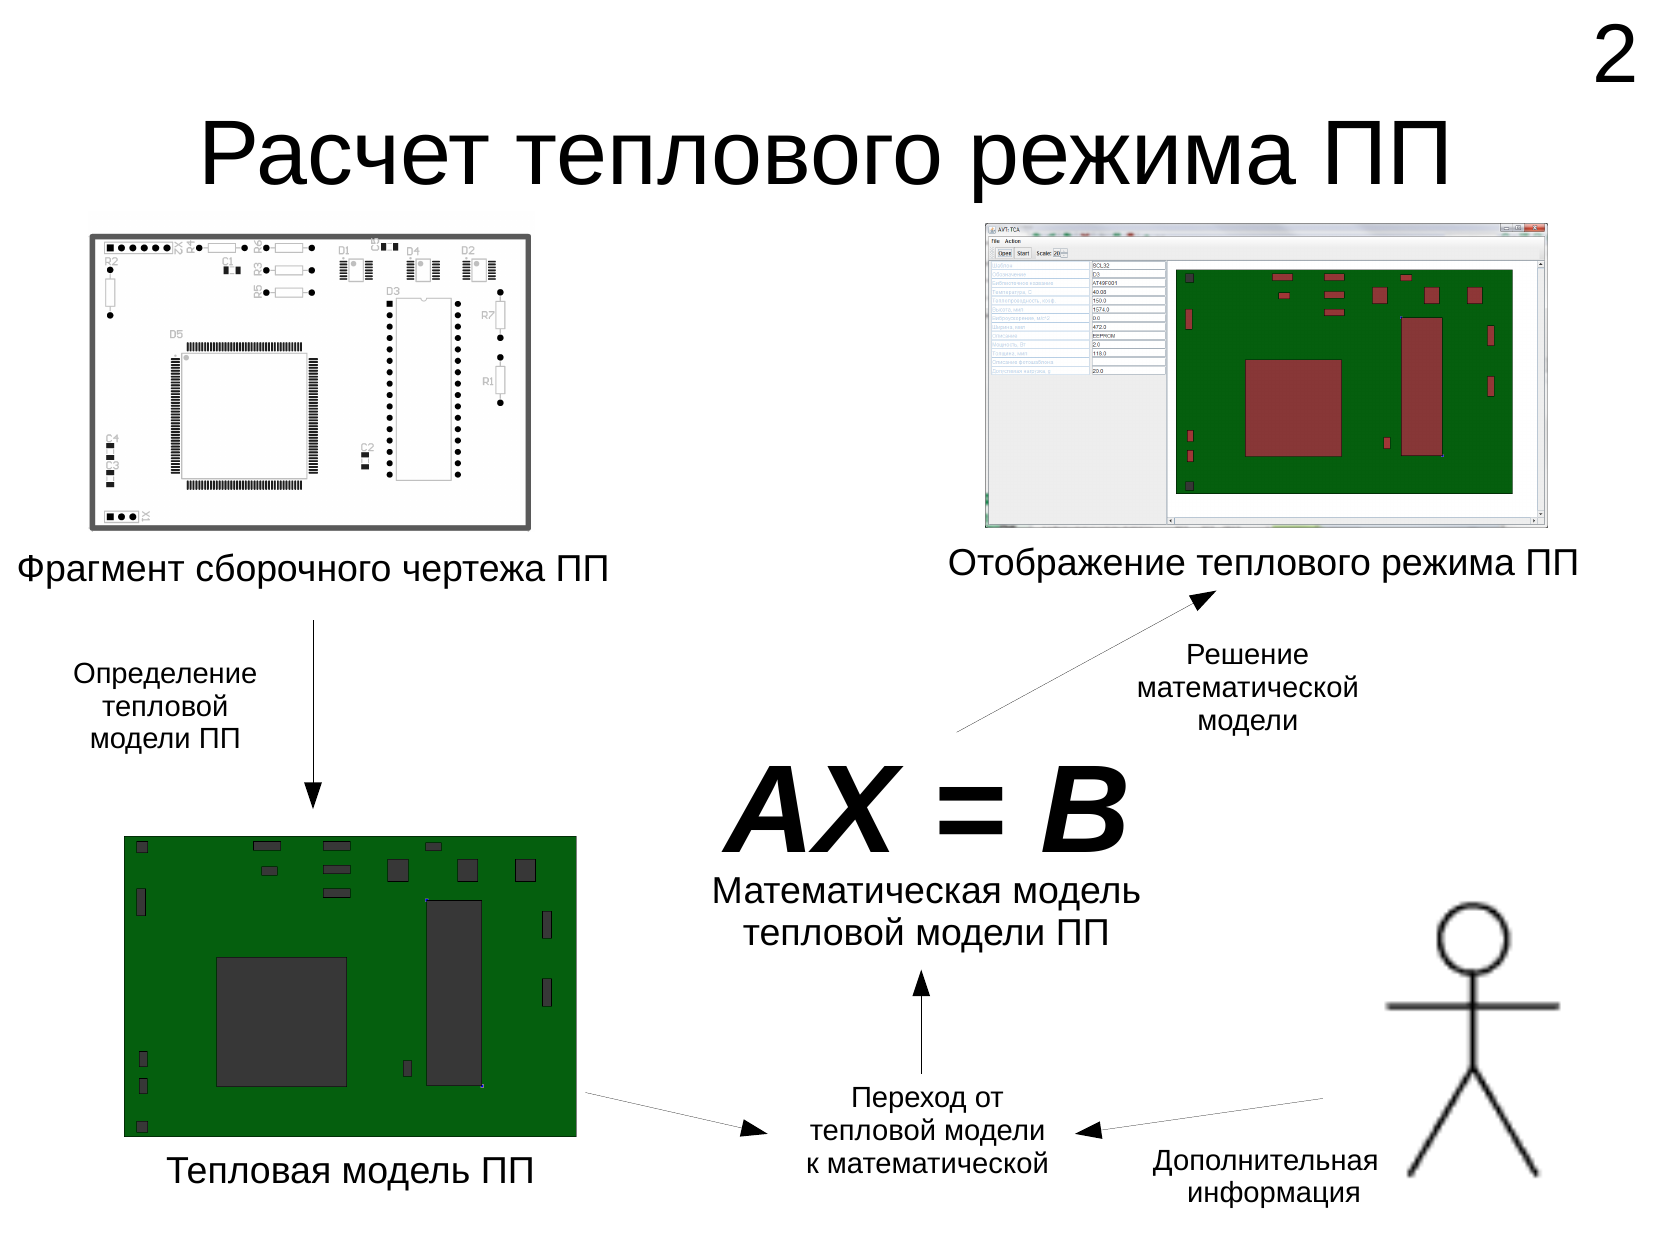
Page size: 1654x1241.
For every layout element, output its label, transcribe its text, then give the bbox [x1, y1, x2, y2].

text_box 2 [1577, 0, 1654, 108]
text_box Фрагмент сборочного чертежа ПП [1, 539, 625, 597]
text_box Переход от тепловой модели к математической [791, 1073, 1075, 1188]
text_box Определение тепловой модели ПП [47, 649, 284, 763]
picture [112, 828, 586, 1142]
text_box Решение математической модели [1122, 630, 1382, 745]
text_box AX = B [709, 732, 1146, 862]
picture [985, 223, 1548, 528]
text_box Дополнительная информация [1138, 1136, 1394, 1217]
picture [88, 211, 535, 532]
text_box Отображение теплового режима ПП [933, 533, 1595, 591]
picture [1346, 885, 1598, 1217]
text_box Тепловая модель ПП [151, 1141, 551, 1199]
text_box Математическая модель тепловой модели ПП [696, 862, 1245, 962]
title Расчет теплового режима ПП [82, 49, 1571, 257]
